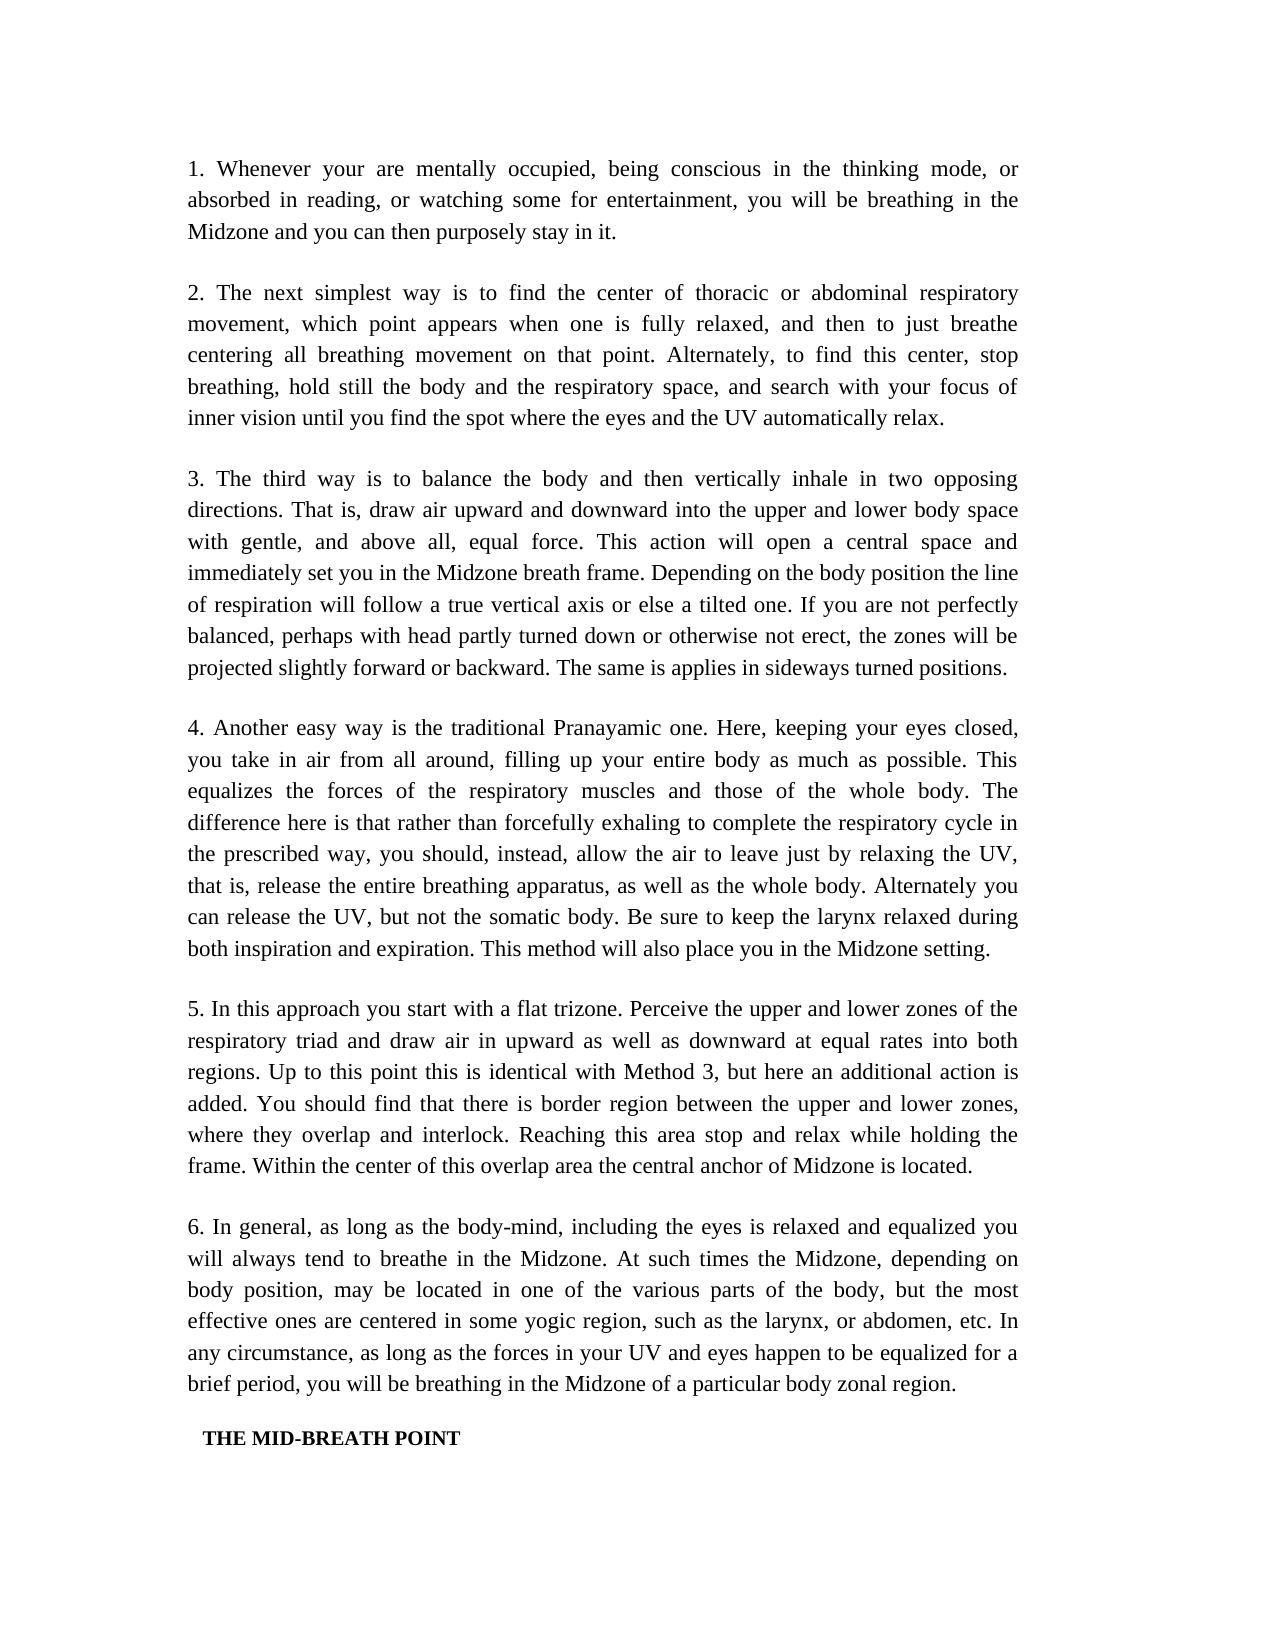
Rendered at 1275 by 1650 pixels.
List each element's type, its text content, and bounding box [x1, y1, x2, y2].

text 3. The third way is to balance the body and then vertically inhale in two opposing directions. That is, draw air upward and downward into the upper and lower body space with gentle, and above all, equal force. This action will open a central space and immediately set you in the Midzone breath frame. Depending on the body position the line of respiration will follow a true vertical axis or else a tilted one. If you are not perfectly balanced, perhaps with head partly turned down or otherwise not erect, the zones will be projected slightly forward or backward. The same is applies in sideways turned positions. [187, 460, 1020, 680]
text THE MID-BREATH POINT [187, 1426, 1041, 1450]
text 2. The next simplest way is to find the center of thoracic or abdominal respiratory movement, which point appears when one is fully relaxed, and then to just breathe centering all breathing movement on that point. Alternately, to find this center, stop breathing, hold still the body and the respiratory space, and search with your focus of inner vision until you find the spot where the eyes and the UV automatically relax. [187, 273, 1020, 431]
text 5. In this approach you start with a flat trizone. Perceive the upper and lower zones of the respiratory triad and draw air in upward as well as downward at equal rates into both regions. Up to this point this is identical with Method 3, but here an additional action is added. You should find that there is border region between the upper and lower zones, where they overlap and interlock. Reaching this area stop and relax while holding the frame. Within the center of this overlap area the central anchor of Midzone is located. [187, 990, 1020, 1179]
text 4. Another easy way is the traditional Pranayamic one. Here, keeping your eyes closed, you take in air from all around, filling up your entire body as much as possible. This equalizes the forces of the respiratory muscles and those of the whole body. The difference here is that rather than forcefully exhaling to complete the respiratory cycle in the prescribed way, you should, instead, allow the air to leave just by relaxing the UV, that is, release the entire breathing apparatus, as well as the whole body. Alternately you can release the UV, but not the somatic body. Be sure to keep the larynx relaxed during both inspiration and expiration. This method will also place you in the Midzone setting. [187, 709, 1020, 961]
text 6. In general, as long as the body-mind, including the eyes is relaxed and equalized you will always tend to breathe in the Midzone. At such times the Midzone, depending on body position, may be located in one of the various parts of the body, but the most effective ones are centered in some yogic region, such as the larynx, or abdomen, etc. In any circumstance, as long as the forces in your UV and eyes happen to be equalized for a brief period, you will be breathing in the Midzone of a particular body zonal region. [187, 1208, 1020, 1397]
text 1. Whenever your are mentally occupied, being conscious in the thinking mode, or absorbed in reading, or watching some for entertainment, you will be breathing in the Midzone and you can then purposely stay in it. [187, 150, 1020, 244]
